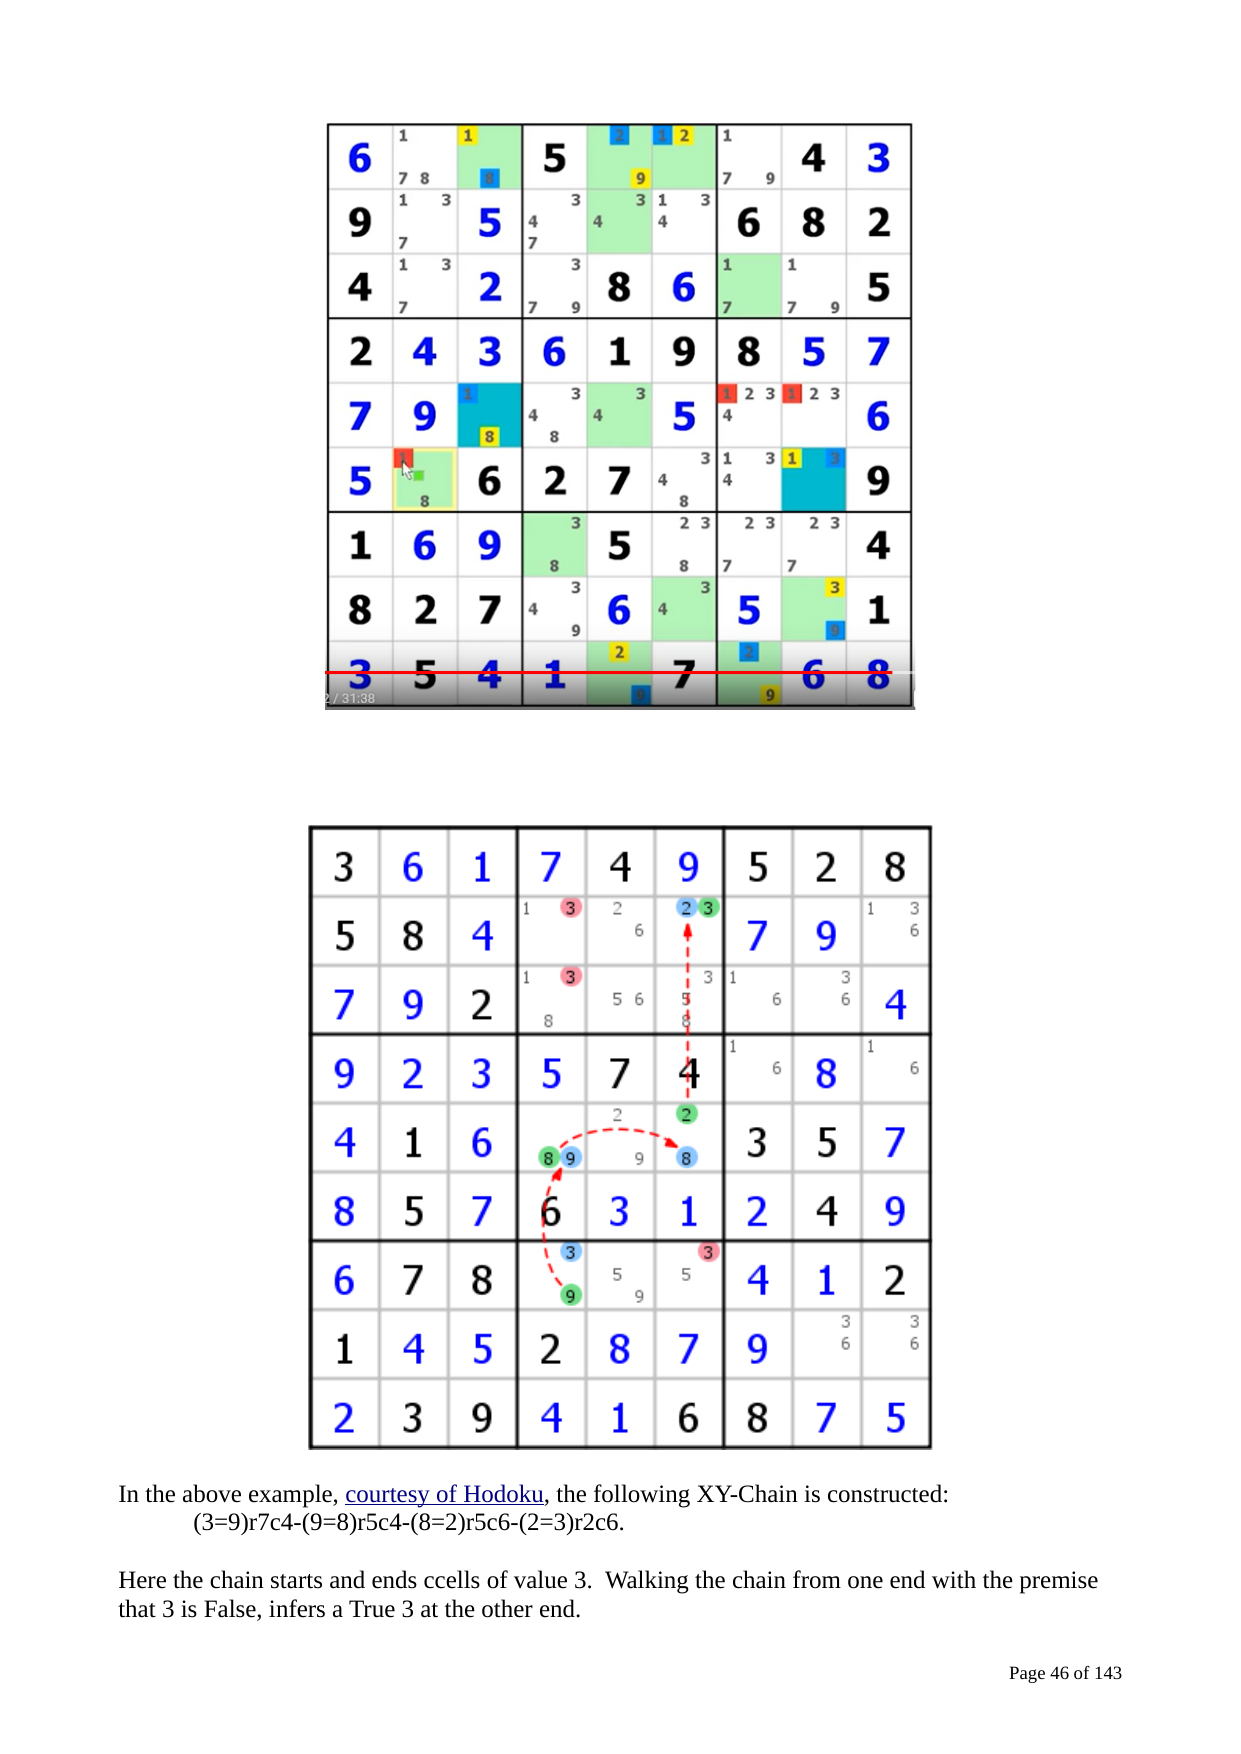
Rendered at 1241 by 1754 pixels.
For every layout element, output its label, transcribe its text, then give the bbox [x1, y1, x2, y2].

picture [307, 825, 933, 1450]
picture [325, 118, 916, 710]
text (3=9)r7c4-(9=8)r5c4-(8=2)r5c6-(2=3)r2c6. [118, 1507, 1122, 1536]
text Here the chain starts and ends ccells of value 3. Walking the chain from one end with the premise that 3 is False, infers a True 3 at the other end. [118, 1565, 1122, 1622]
text In the above example, courtesy of Hodoku, the following XY-Chain is constructed: [118, 1479, 1122, 1507]
